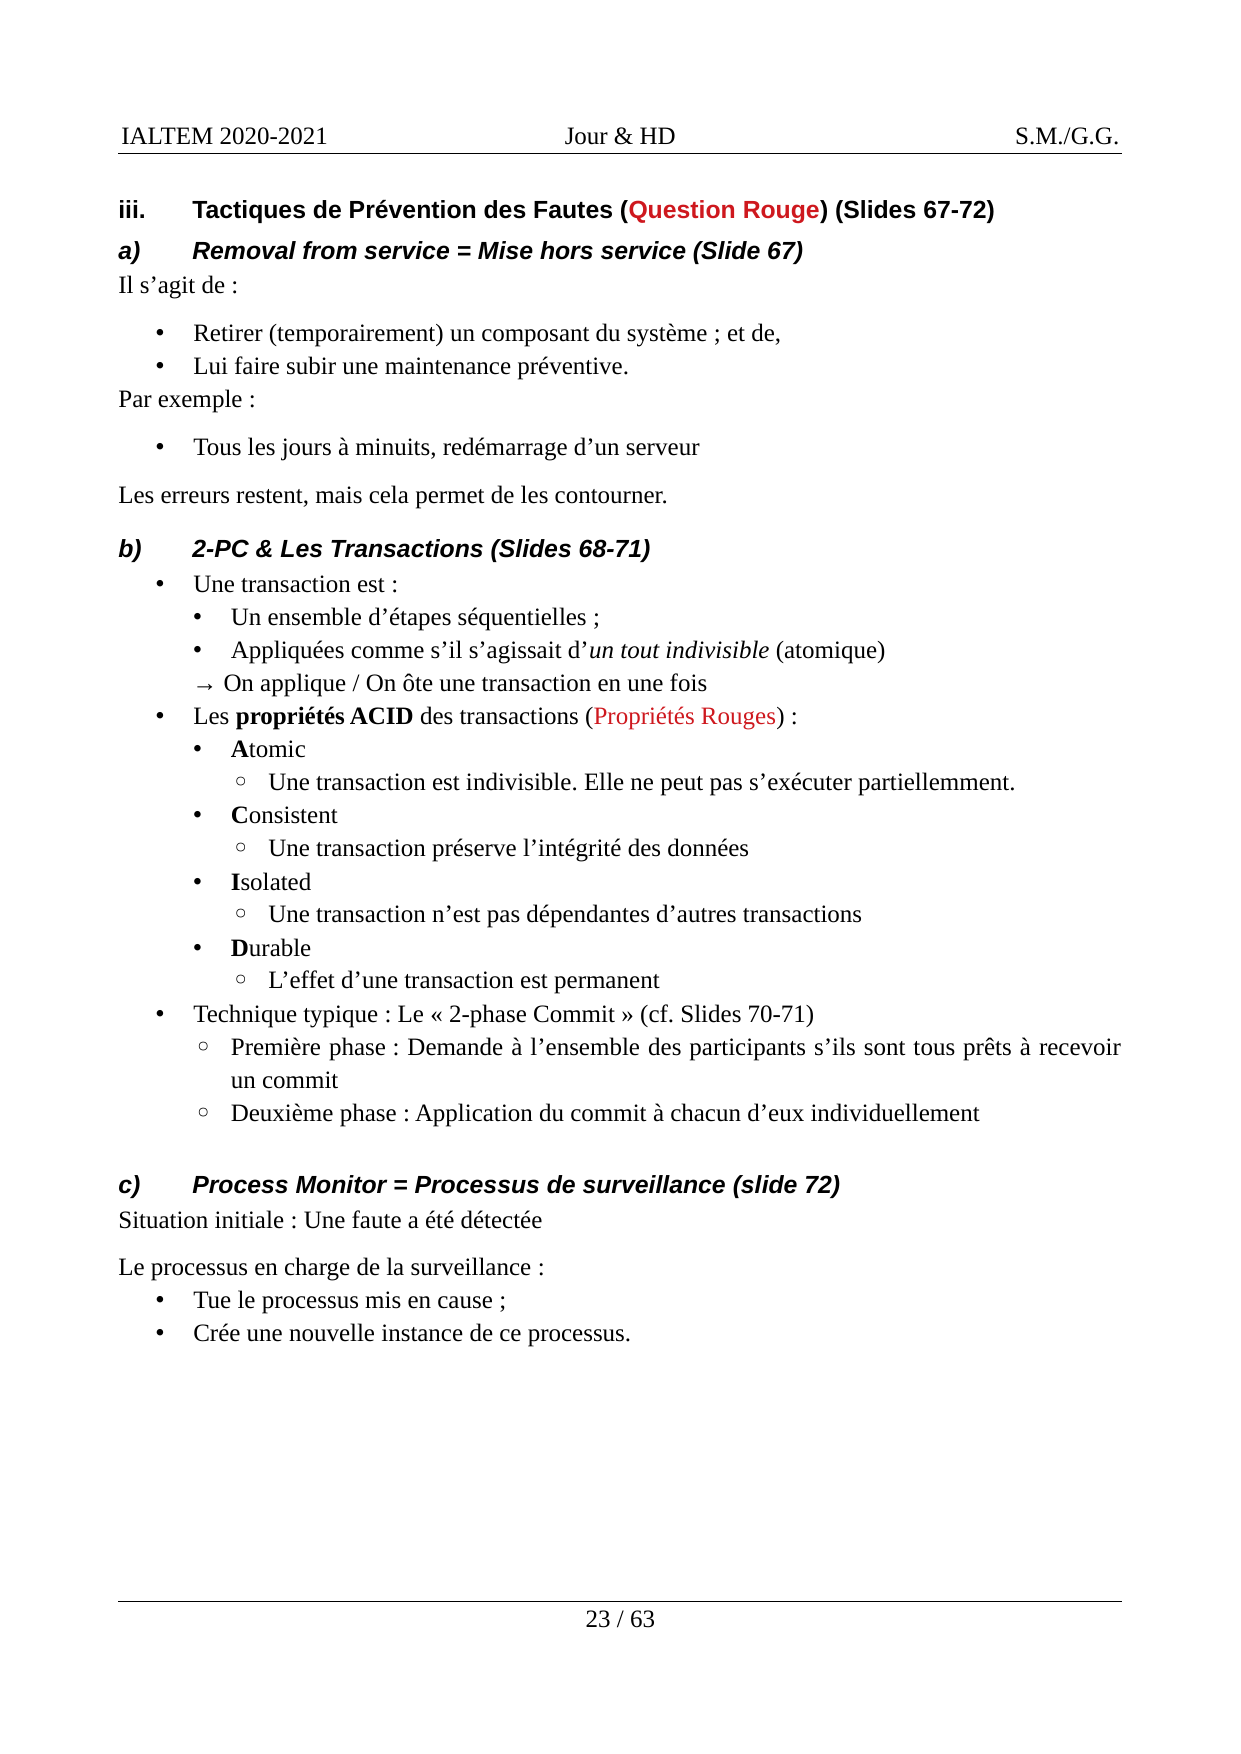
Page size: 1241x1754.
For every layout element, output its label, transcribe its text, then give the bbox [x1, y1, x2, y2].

list Une transaction est : [156, 569, 1122, 598]
text Les erreurs restent, mais cela permet de les contourner. [118, 480, 1122, 509]
list Atomic [193, 734, 1122, 763]
list Deuxième phase : Application du commit à chacun d’eux individuellement [193, 1098, 1122, 1126]
list Consistent [193, 801, 1122, 829]
text Situation initiale : Une faute a été détectée [118, 1205, 1122, 1233]
text Le processus en charge de la surveillance : [118, 1252, 1122, 1281]
list Isolated [193, 867, 1122, 895]
list Tous les jours à minuits, redémarrage d’un serveur [156, 432, 1122, 461]
list Lui faire subir une maintenance préventive. [156, 351, 1122, 380]
text → On applique / On ôte une transaction en une fois [118, 668, 1122, 697]
list Une transaction n’est pas dépendantes d’autres transactions [231, 899, 1122, 928]
subtitle Process Monitor = Processus de surveillance (slide 72) [118, 1170, 1122, 1198]
list Retirer (temporairement) un composant du système ; et de, [156, 318, 1122, 347]
list Appliquées comme s’il s’agissait d’un tout indivisible (atomique) [193, 635, 1122, 664]
text Par exemple : [118, 384, 1122, 413]
list Crée une nouvelle instance de ce processus. [156, 1318, 1122, 1347]
list Les propriétés ACID des transactions (Propriétés Rouges) : [156, 701, 1122, 730]
subtitle Tactiques de Prévention des Fautes (Question Rouge) (Slides 67-72) [118, 195, 1122, 223]
list Tue le processus mis en cause ; [156, 1285, 1122, 1314]
list Technique typique : Le « 2-phase Commit » (cf. Slides 70-71) [156, 999, 1122, 1027]
text Il s’agit de : [118, 271, 1122, 299]
list Durable [193, 933, 1122, 961]
list Un ensemble d’étapes séquentielles ; [193, 602, 1122, 631]
subtitle 2-PC & Les Transactions (Slides 68-71) [118, 534, 1122, 563]
list Une transaction préserve l’intégrité des données [231, 833, 1122, 862]
list L’effet d’une transaction est permanent [231, 966, 1122, 994]
list Une transaction est indivisible. Elle ne peut pas s’exécuter partiellemment. [231, 767, 1122, 796]
subtitle Removal from service = Mise hors service (Slide 67) [118, 236, 1122, 264]
list Première phase : Demande à l’ensemble des participants s’ils sont tous prêts à recevoir un commit [193, 1032, 1122, 1093]
